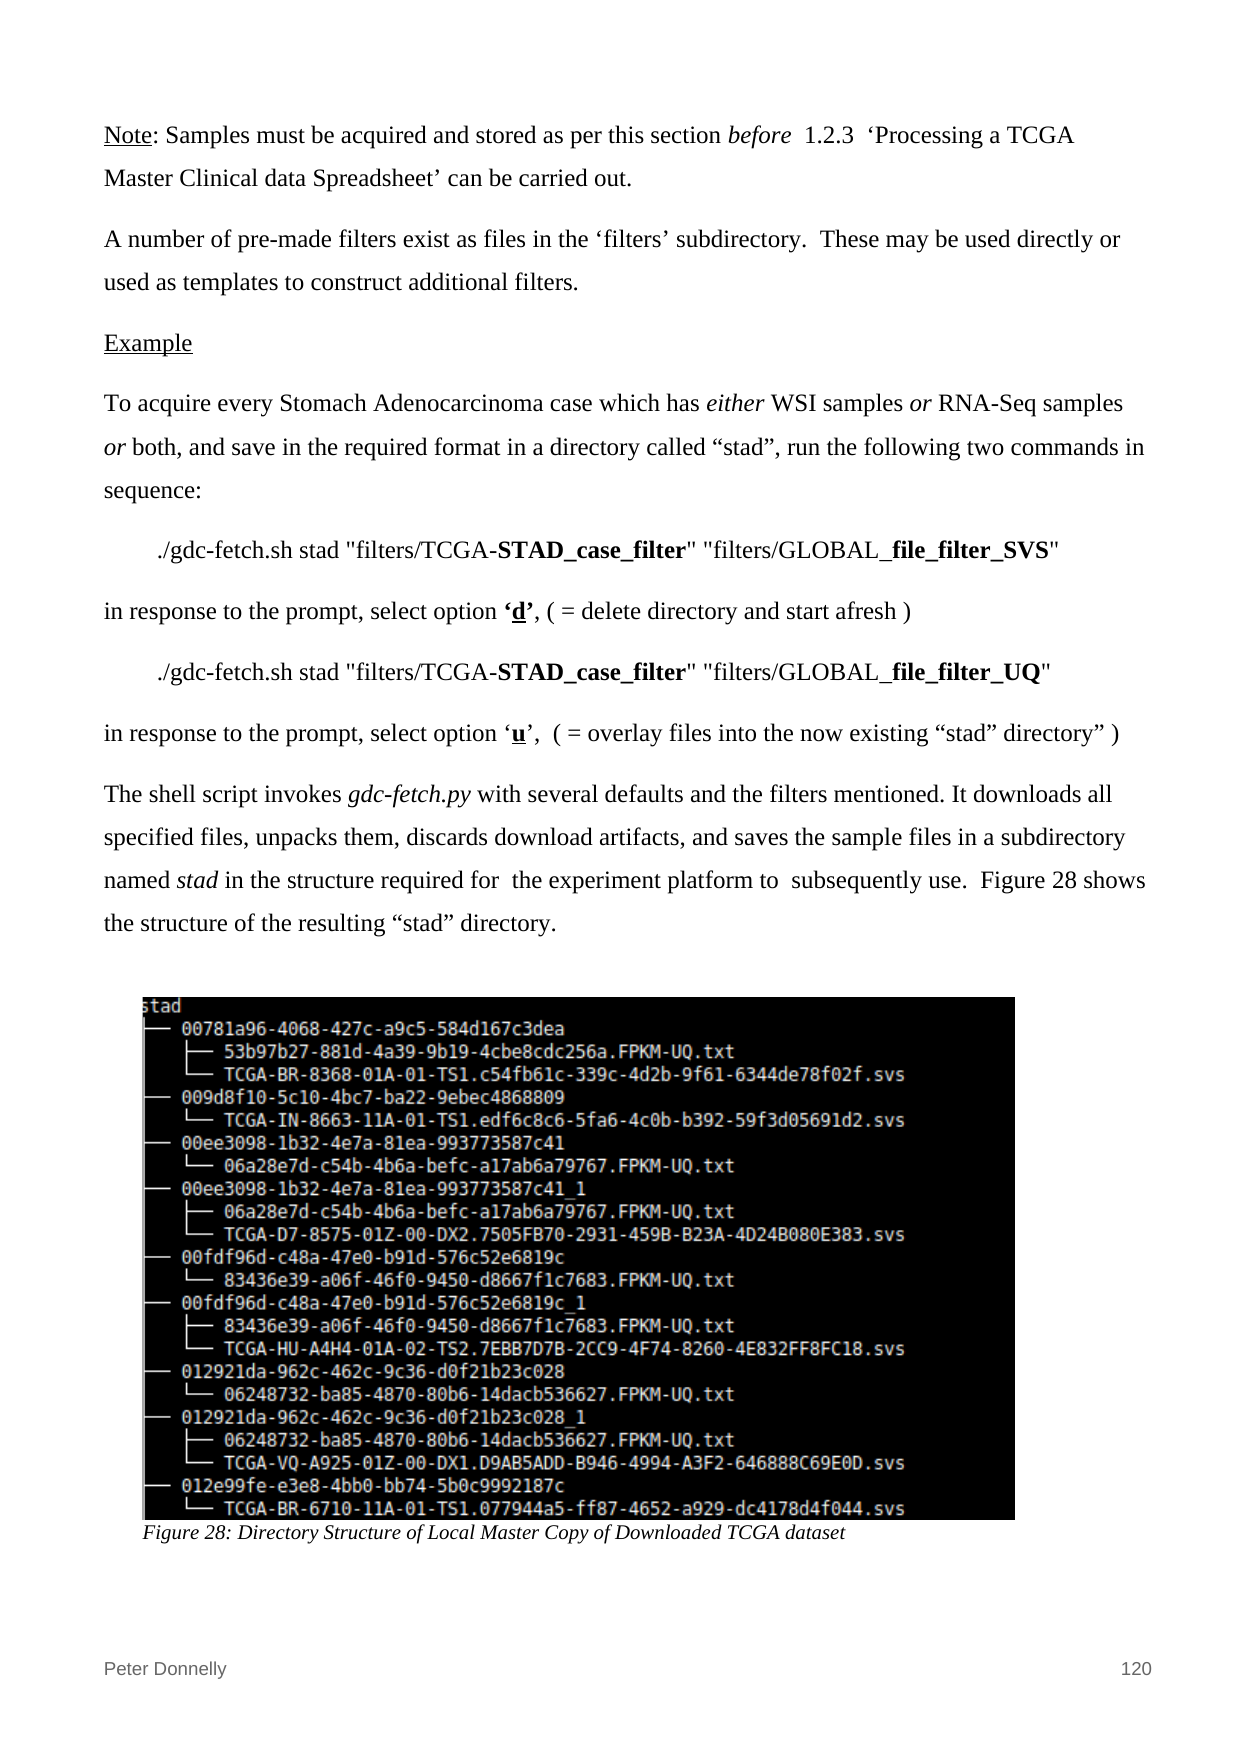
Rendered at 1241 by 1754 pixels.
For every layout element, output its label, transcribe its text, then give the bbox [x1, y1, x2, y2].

picture [142, 997, 1015, 1520]
text in response to the prompt, select option ‘u’, ( = overlay files into the now existing “stad” directory” ) [103, 718, 1146, 747]
text Figure 28: Directory Structure of Local Master Copy of Downloaded TCGA dataset [142, 1520, 1015, 1544]
text To acquire every Stomach Adenocarcinoma case which has either WSI samples or RNA-Seq samples or both, and save in the required format in a directory called “stad”, run the following two commands in sequence: [103, 388, 1146, 503]
text A number of pre-made filters exist as files in the ‘filters’ subdirectory. These may be used directly or used as templates to construct additional filters. [103, 224, 1146, 296]
text Example [103, 328, 1146, 356]
text Note: Samples must be acquired and stored as per this section before 1.2.3 ‘Processing a TCGA Master Clinical data Spreadsheet’ can be carried out. [103, 120, 1146, 192]
text ./gdc-fetch.sh stad "filters/TCGA-STAD_case_filter" "filters/GLOBAL_file_filter_UQ" [157, 657, 1146, 686]
text The shell script invokes gdc-fetch.py with several defaults and the filters mentioned. It downloads all specified files, unpacks them, discards download artifacts, and saves the sample files in a subdirectory named stad in the structure required for the experiment platform to subsequently use. Figure 28 shows the structure of the resulting “stad” directory. [103, 779, 1146, 937]
text in response to the prompt, select option ‘d’, ( = delete directory and start afresh ) [103, 596, 1146, 625]
text ./gdc-fetch.sh stad "filters/TCGA-STAD_case_filter" "filters/GLOBAL_file_filter_SVS" [157, 536, 1146, 564]
